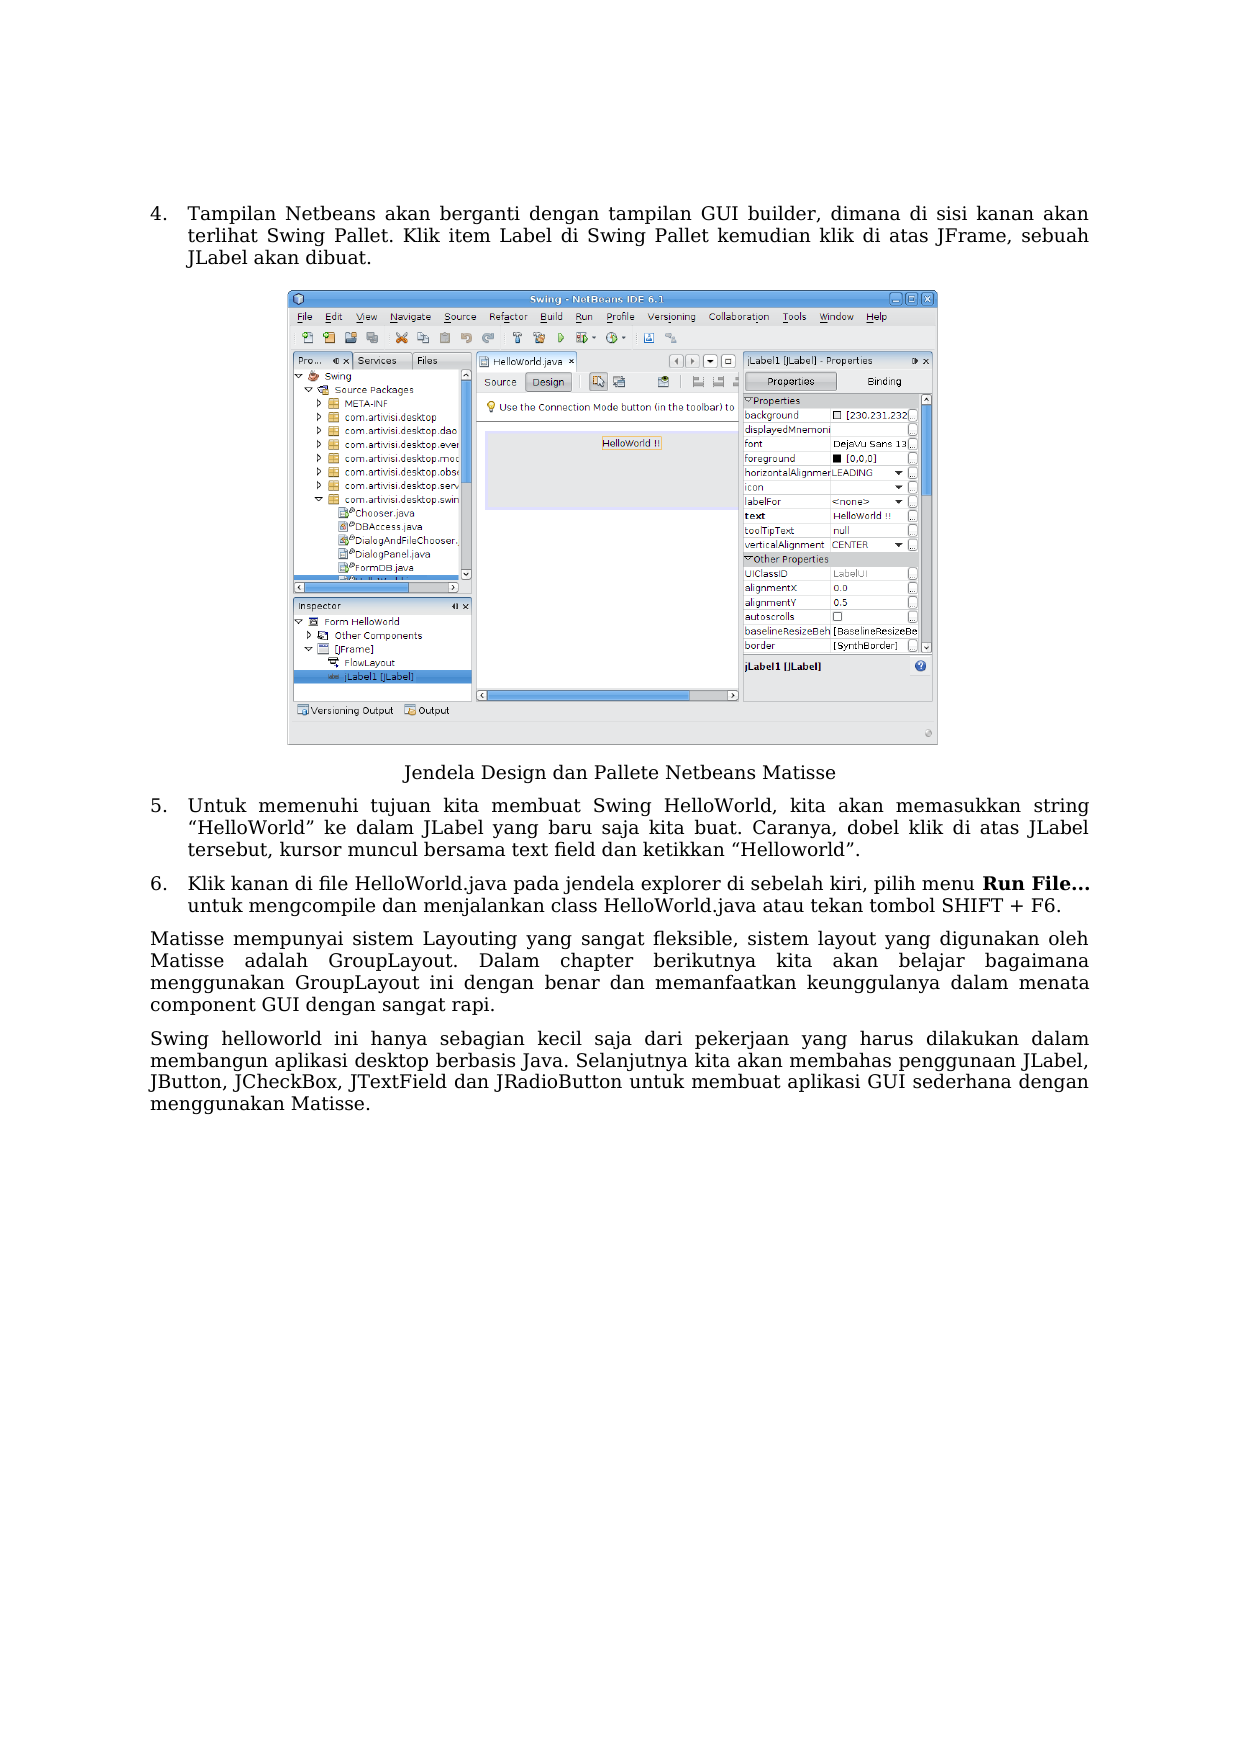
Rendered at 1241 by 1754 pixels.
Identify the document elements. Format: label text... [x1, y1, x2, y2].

list Klik kanan di file HelloWorld.java pada jendela explorer di sebelah kiri, pilih menu Run File... untuk mengcompile dan menjalankan class HelloWorld.java atau tekan tombol SHIFT + F6. [150, 873, 1091, 917]
picture [287, 290, 938, 745]
list Untuk memenuhi tujuan kita membuat Swing HelloWorld, kita akan memasukkan string “HelloWorld” ke dalam JLabel yang baru saja kita buat. Caranya, dobel klik di atas JLabel tersebut, kursor muncul bersama text field dan ketikkan “Helloworld”. [150, 795, 1091, 861]
text Matisse mempunyai sistem Layouting yang sangat fleksible, sistem layout yang digunakan oleh Matisse adalah GroupLayout. Dalam chapter berikutnya kita akan belajar bagaimana menggunakan GroupLayout ini dengan benar dan memanfaatkan keunggulanya dalam menata component GUI dengan sangat rapi. [150, 928, 1091, 1016]
text Jendela Design dan Pallete Netbeans Matisse [150, 762, 1091, 783]
text Swing helloworld ini hanya sebagian kecil saja dari pekerjaan yang harus dilakukan dalam membangun aplikasi desktop berbasis Java. Selanjutnya kita akan membahas penggunaan JLabel, JButton, JCheckBox, JTextField dan JRadioButton untuk membuat aplikasi GUI sederhana dengan menggunakan Matisse. [150, 1028, 1091, 1115]
list Tampilan Netbeans akan berganti dengan tampilan GUI builder, dimana di sisi kanan akan terlihat Swing Pallet. Klik item Label di Swing Pallet kemudian klik di atas JFrame, sebuah JLabel akan dibuat. [150, 203, 1091, 269]
